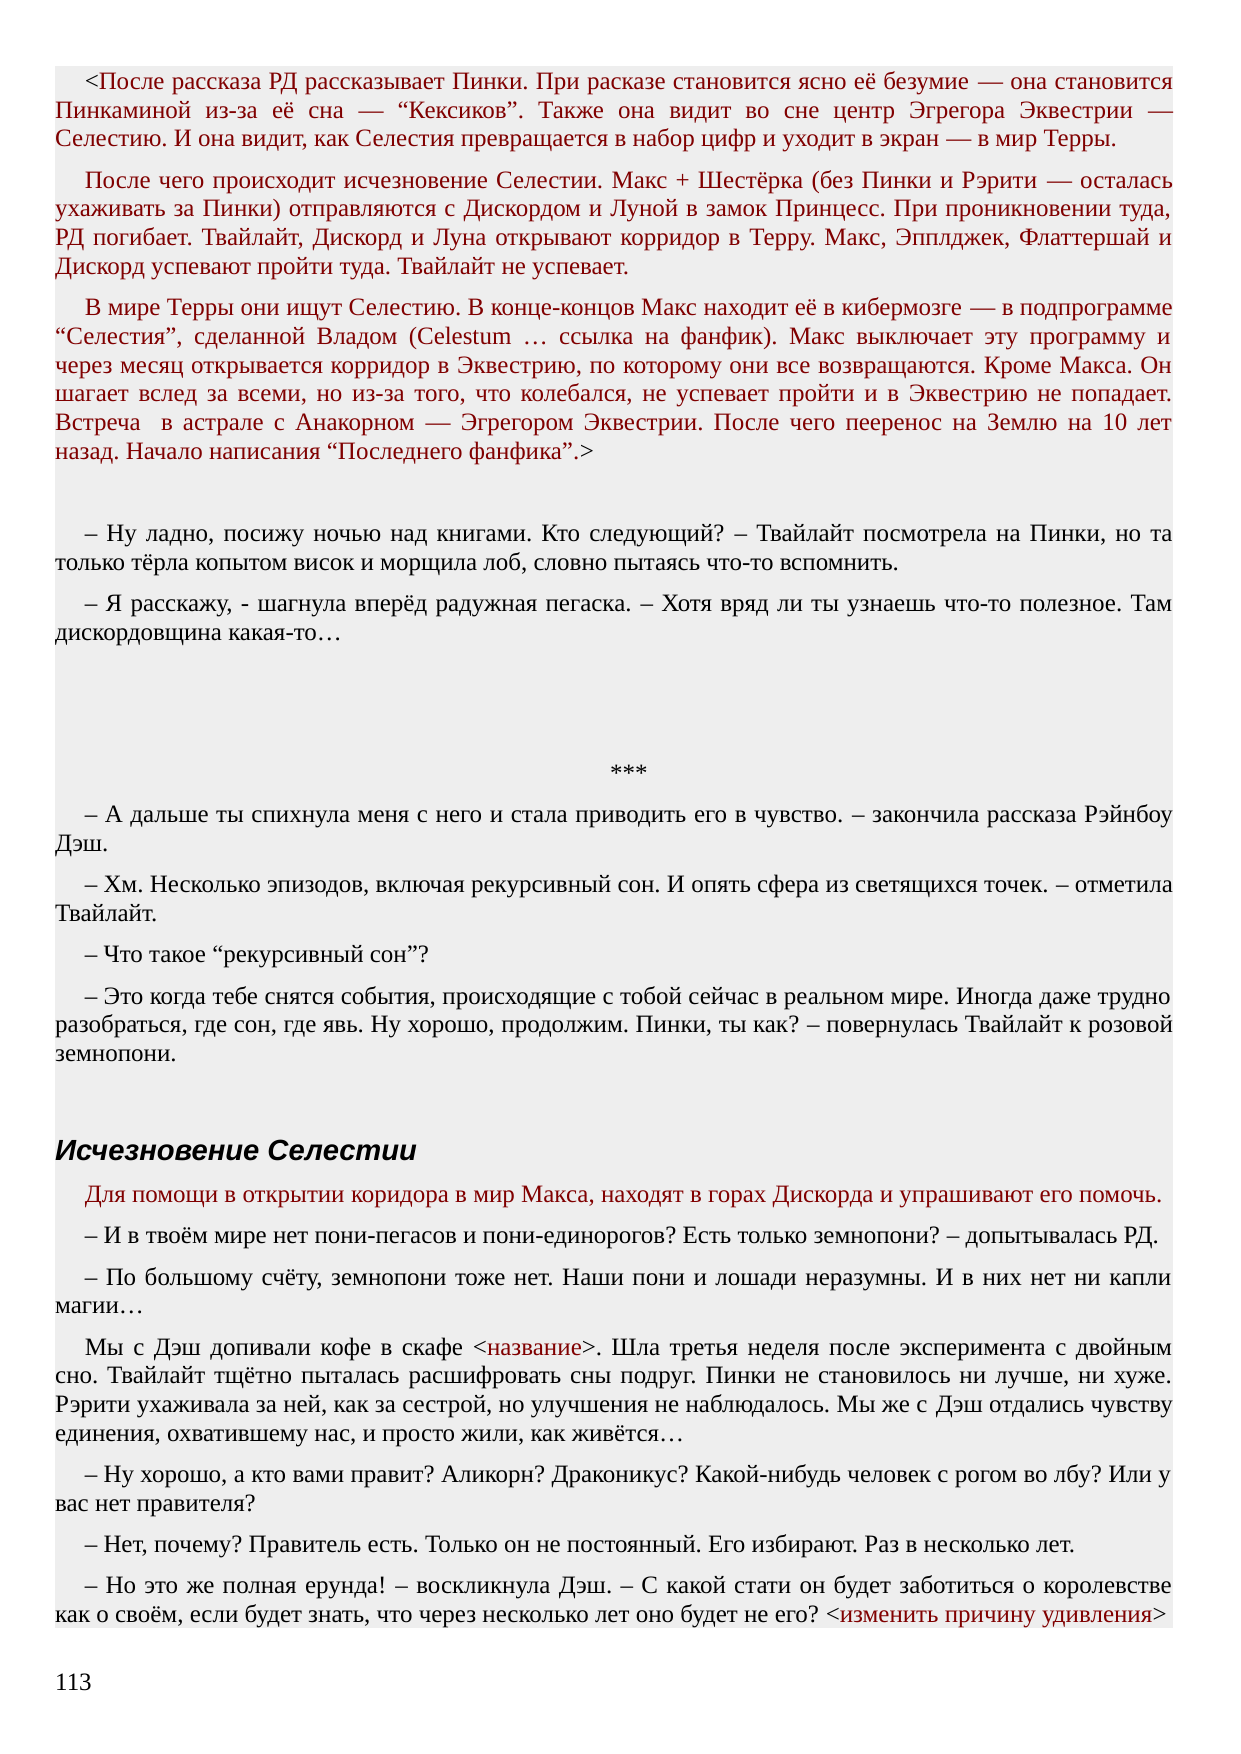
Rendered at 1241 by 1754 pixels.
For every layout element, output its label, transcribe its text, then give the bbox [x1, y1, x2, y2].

text – Что такое “рекурсивный сон”? [55, 939, 1173, 968]
text – И в твоём мире нет пони-пегасов и пони-единорогов? Есть только земнопони? – допытывалась РД. [55, 1221, 1173, 1249]
text После чего происходит исчезновение Селестии. Макс + Шестёрка (без Пинки и Рэрити — осталась ухаживать за Пинки) отправляются с Дискордом и Луной в замок Принцесс. При проникновении туда, РД погибает. Твайлайт, Дискорд и Луна открывают корридор в Терру. Макс, Эпплджек, Флаттершай и Дискорд успевают пройти туда. Твайлайт не успевает. [55, 165, 1173, 280]
text – Я расскажу, - шагнула вперёд радужная пегаска. – Хотя вряд ли ты узнаешь что-то полезное. Там дискордовщина какая-то… [55, 588, 1173, 646]
text Для помощи в открытии коридора в мир Макса, находят в горах Дискорда и упрашивают его помочь. [55, 1179, 1173, 1208]
text – Ну ладно, посижу ночью над книгами. Кто следующий? – Твайлайт посмотрела на Пинки, но та только тёрла копытом висок и морщила лоб, словно пытаясь что-то вспомнить. [55, 518, 1173, 576]
subtitle Исчезновение Селестии [55, 1133, 1173, 1167]
text – Ну хорошо, а кто вами правит? Аликорн? Драконикус? Какой-нибудь человек с рогом во лбу? Или у вас нет правителя? [55, 1459, 1173, 1517]
text – Но это же полная ерунда! – воскликнула Дэш. – С какой стати он будет заботиться о королевстве как о своём, если будет знать, что через несколько лет оно будет не его? <изменить причину удивления> [55, 1571, 1173, 1628]
text Мы с Дэш допивали кофе в cкафе <название>. Шла третья неделя после эксперимента с двойным сно. Твайлайт тщётно пыталась расшифровать сны подруг. Пинки не становилось ни лучше, ни хуже. Рэрити ухаживала за ней, как за сестрой, но улучшения не наблюдалось. Мы же с Дэш отдались чувству единения, охватившему нас, и просто жили, как живётся… [55, 1332, 1173, 1447]
text – По большому счёту, земнопони тоже нет. Наши пони и лошади неразумны. И в них нет ни капли магии… [55, 1262, 1173, 1319]
text В мире Терры они ищут Селестию. В конце-концов Макс находит её в кибермозге — в подпрограмме “Селестия”, сделанной Владом (Celestum … ссылка на фанфик). Макс выключает эту программу и через месяц открывается корридор в Эквестрию, по которому они все возвращаются. Кроме Макса. Он шагает вслед за всеми, но из-за того, что колебался, не успевает пройти и в Эквестрию не попадает. Встреча в астрале с Анакорном — Эгрегором Эквестрии. После чего пееренос на Землю на 10 лет назад. Начало написания “Последнего фанфика”.> [55, 292, 1173, 465]
text – А дальше ты спихнула меня с него и стала приводить его в чувство. – закончила рассказа Рэйнбоу Дэш. [55, 799, 1173, 857]
text – Хм. Несколько эпизодов, включая рекурсивный сон. И опять сфера из светящихся точек. – отметила Твайлайт. [55, 869, 1173, 927]
text <После рассказа РД рассказывает Пинки. При расказе становится ясно её безумие — она становится Пинкаминой из-за её сна — “Кексиков”. Также она видит во сне центр Эгрегора Эквестрии — Селестию. И она видит, как Селестия превращается в набор цифр и уходит в экран — в мир Терры. [55, 66, 1173, 152]
text – Нет, почему? Правитель есть. Только он не постоянный. Его избирают. Раз в несколько лет. [55, 1529, 1173, 1558]
text *** [55, 758, 1173, 787]
text – Это когда тебе снятся события, происходящие с тобой сейчас в реальном мире. Иногда даже трудно разобраться, где сон, где явь. Ну хорошо, продолжим. Пинки, ты как? – повернулась Твайлайт к розовой земнопони. [55, 981, 1173, 1067]
